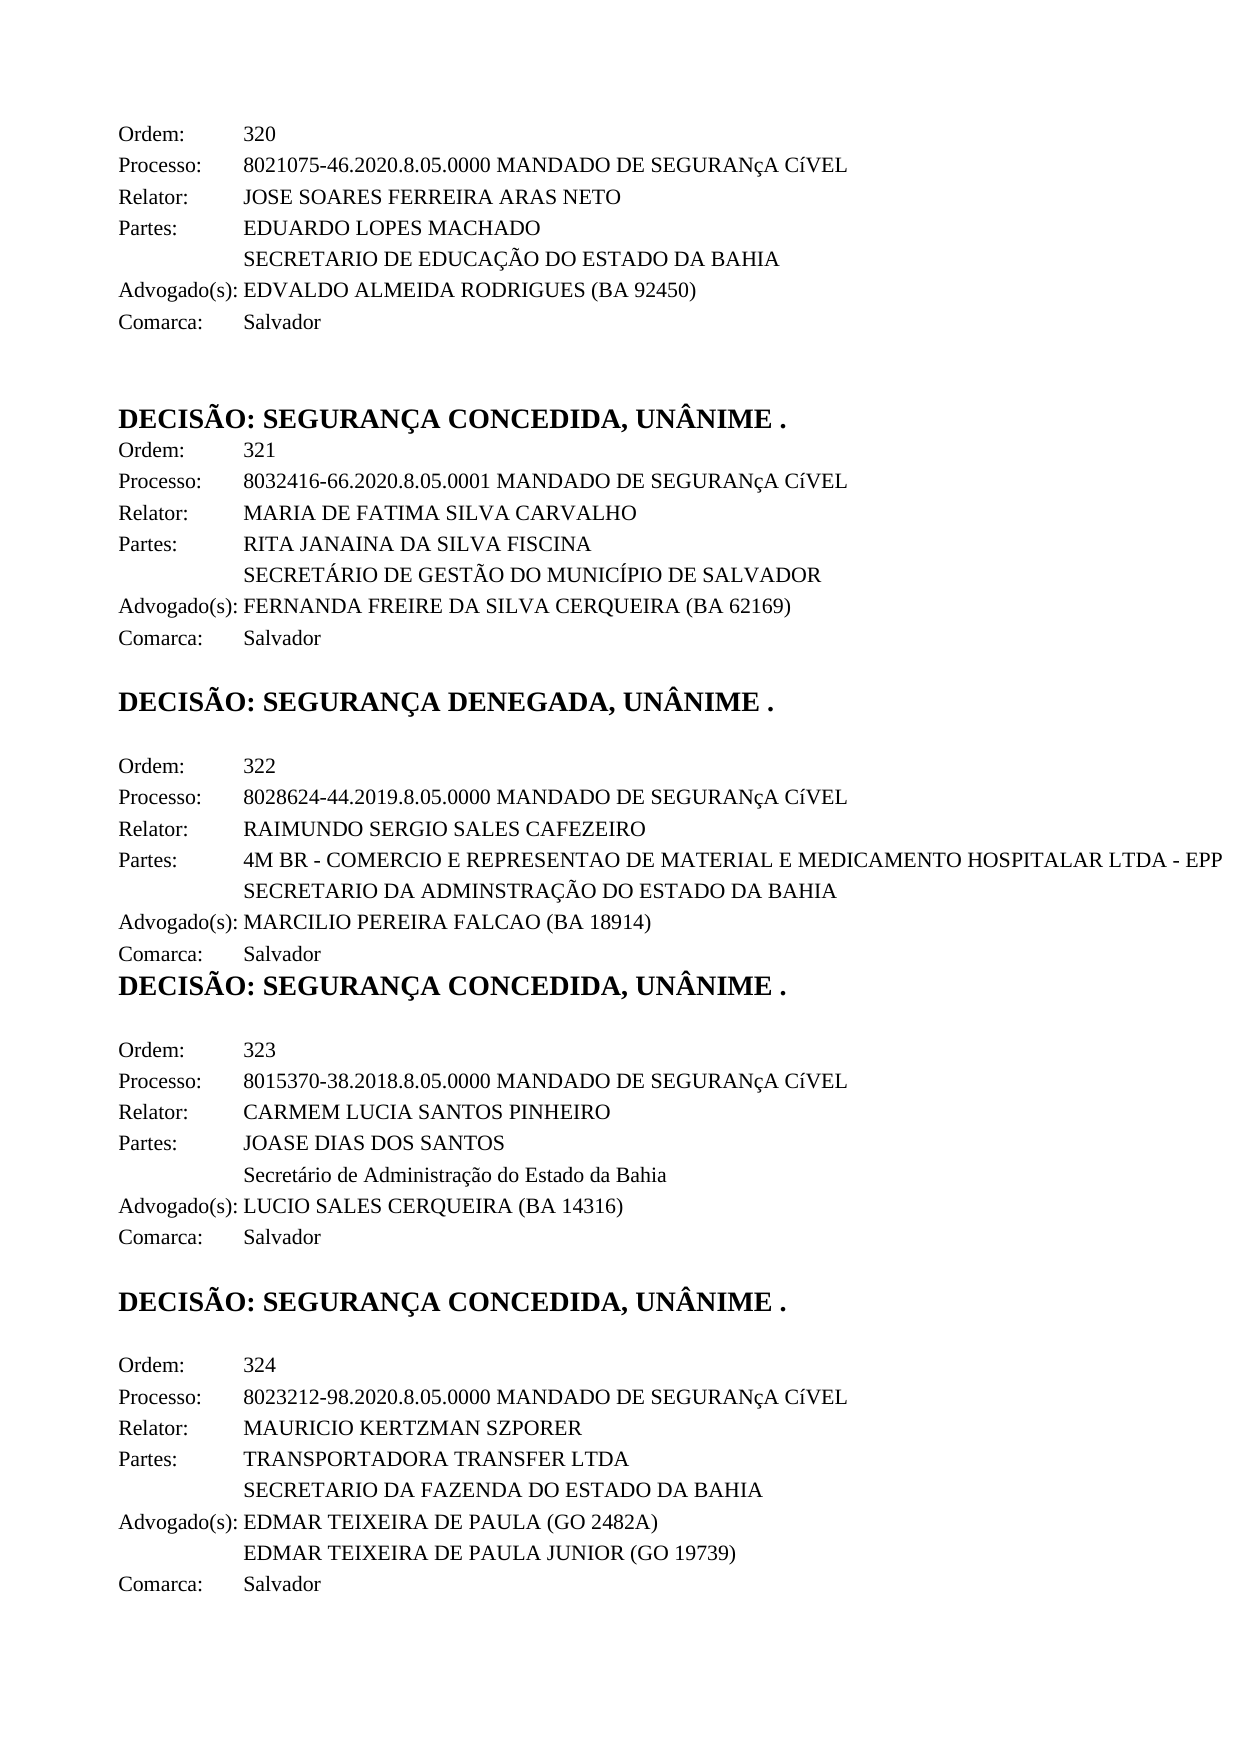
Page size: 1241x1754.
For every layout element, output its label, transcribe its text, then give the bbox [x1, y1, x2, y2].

table_cell TRANSPORTADORA TRANSFER LTDA [243, 1443, 1240, 1474]
table_cell LUCIO SALES CERQUEIRA (BA 14316) [243, 1190, 1240, 1221]
table_cell Partes: [118, 1127, 243, 1158]
table_header 323 [243, 1034, 1240, 1065]
table_cell JOASE DIAS DOS SANTOS [243, 1127, 1240, 1158]
table_cell MARCILIO PEREIRA FALCAO (BA 18914) [243, 906, 1240, 937]
table_cell Comarca: [118, 622, 243, 653]
table_cell 8032416-66.2020.8.05.0001 MANDADO DE SEGURANçA CíVEL [243, 465, 1240, 497]
table_cell MAURICIO KERTZMAN SZPORER [243, 1412, 1240, 1443]
table_cell Processo: [118, 465, 243, 497]
table_cell Partes: [118, 1443, 243, 1474]
table_cell EDVALDO ALMEIDA RODRIGUES (BA 92450) [243, 274, 1240, 306]
table_cell Partes: [118, 528, 243, 559]
table_cell Partes: [118, 212, 243, 243]
table_cell SECRETARIO DE EDUCAÇÃO DO ESTADO DA BAHIA [243, 243, 1240, 274]
table_cell Salvador [243, 1568, 1240, 1599]
table_cell [118, 243, 243, 274]
table_cell EDUARDO LOPES MACHADO [243, 212, 1240, 243]
table_cell 8028624-44.2019.8.05.0000 MANDADO DE SEGURANçA CíVEL [243, 781, 1240, 812]
table_cell RAIMUNDO SERGIO SALES CAFEZEIRO [243, 813, 1240, 844]
table_cell CARMEM LUCIA SANTOS PINHEIRO [243, 1096, 1240, 1127]
table_cell EDMAR TEIXEIRA DE PAULA JUNIOR (GO 19739) [243, 1537, 1240, 1568]
table_cell Comarca: [118, 306, 243, 337]
table_cell RITA JANAINA DA SILVA FISCINA [243, 528, 1240, 559]
text DECISÃO: SEGURANÇA DENEGADA, UNÂNIME . [118, 685, 1122, 718]
table_cell Salvador [243, 938, 1240, 969]
text DECISÃO: SEGURANÇA CONCEDIDA, UNÂNIME . [118, 1285, 1122, 1317]
table_cell SECRETARIO DA ADMINSTRAÇÃO DO ESTADO DA BAHIA [243, 875, 1240, 906]
table_cell Processo: [118, 1381, 243, 1412]
table_cell [118, 1475, 243, 1506]
table_cell Relator: [118, 813, 243, 844]
table_cell 4M BR - COMERCIO E REPRESENTAO DE MATERIAL E MEDICAMENTO HOSPITALAR LTDA - EPP [243, 844, 1240, 875]
table_cell Salvador [243, 1221, 1240, 1252]
table_cell Salvador [243, 622, 1240, 653]
table_cell Comarca: [118, 1568, 243, 1599]
table_cell [118, 559, 243, 590]
table_cell EDMAR TEIXEIRA DE PAULA (GO 2482A) [243, 1506, 1240, 1537]
table_header Ordem: [118, 434, 243, 465]
table_cell Advogado(s): [118, 590, 243, 622]
table_header Ordem: [118, 1350, 243, 1381]
table_header 324 [243, 1350, 1240, 1381]
table_cell Advogado(s): [118, 274, 243, 306]
table_header Ordem: [118, 1034, 243, 1065]
table_cell 8015370-38.2018.8.05.0000 MANDADO DE SEGURANçA CíVEL [243, 1065, 1240, 1096]
table_cell Salvador [243, 306, 1240, 337]
table_cell Relator: [118, 181, 243, 212]
table_cell Secretário de Administração do Estado da Bahia [243, 1159, 1240, 1190]
table_cell 8023212-98.2020.8.05.0000 MANDADO DE SEGURANçA CíVEL [243, 1381, 1240, 1412]
table_header Ordem: [118, 118, 243, 149]
table_cell Partes: [118, 844, 243, 875]
table_cell FERNANDA FREIRE DA SILVA CERQUEIRA (BA 62169) [243, 590, 1240, 622]
table_cell Advogado(s): [118, 906, 243, 937]
table_cell Advogado(s): [118, 1190, 243, 1221]
table_cell [118, 1159, 243, 1190]
table_cell JOSE SOARES FERREIRA ARAS NETO [243, 181, 1240, 212]
table_cell Comarca: [118, 1221, 243, 1252]
table_cell Processo: [118, 781, 243, 812]
table_cell Comarca: [118, 938, 243, 969]
text DECISÃO: SEGURANÇA CONCEDIDA, UNÂNIME . [118, 402, 1122, 434]
table_cell Relator: [118, 1412, 243, 1443]
table_header 321 [243, 434, 1240, 465]
table_cell Processo: [118, 1065, 243, 1096]
table_cell Advogado(s): [118, 1506, 243, 1537]
table_cell Relator: [118, 1096, 243, 1127]
table_cell SECRETARIO DA FAZENDA DO ESTADO DA BAHIA [243, 1475, 1240, 1506]
table_cell [118, 1537, 243, 1568]
table_cell 8021075-46.2020.8.05.0000 MANDADO DE SEGURANçA CíVEL [243, 149, 1240, 181]
table_cell SECRETÁRIO DE GESTÃO DO MUNICÍPIO DE SALVADOR [243, 559, 1240, 590]
table_cell Processo: [118, 149, 243, 181]
table_cell Relator: [118, 497, 243, 528]
table_header 322 [243, 750, 1240, 781]
table_cell MARIA DE FATIMA SILVA CARVALHO [243, 497, 1240, 528]
table_header Ordem: [118, 750, 243, 781]
text DECISÃO: SEGURANÇA CONCEDIDA, UNÂNIME . [118, 969, 1122, 1001]
table_header 320 [243, 118, 1240, 149]
table_cell [118, 875, 243, 906]
